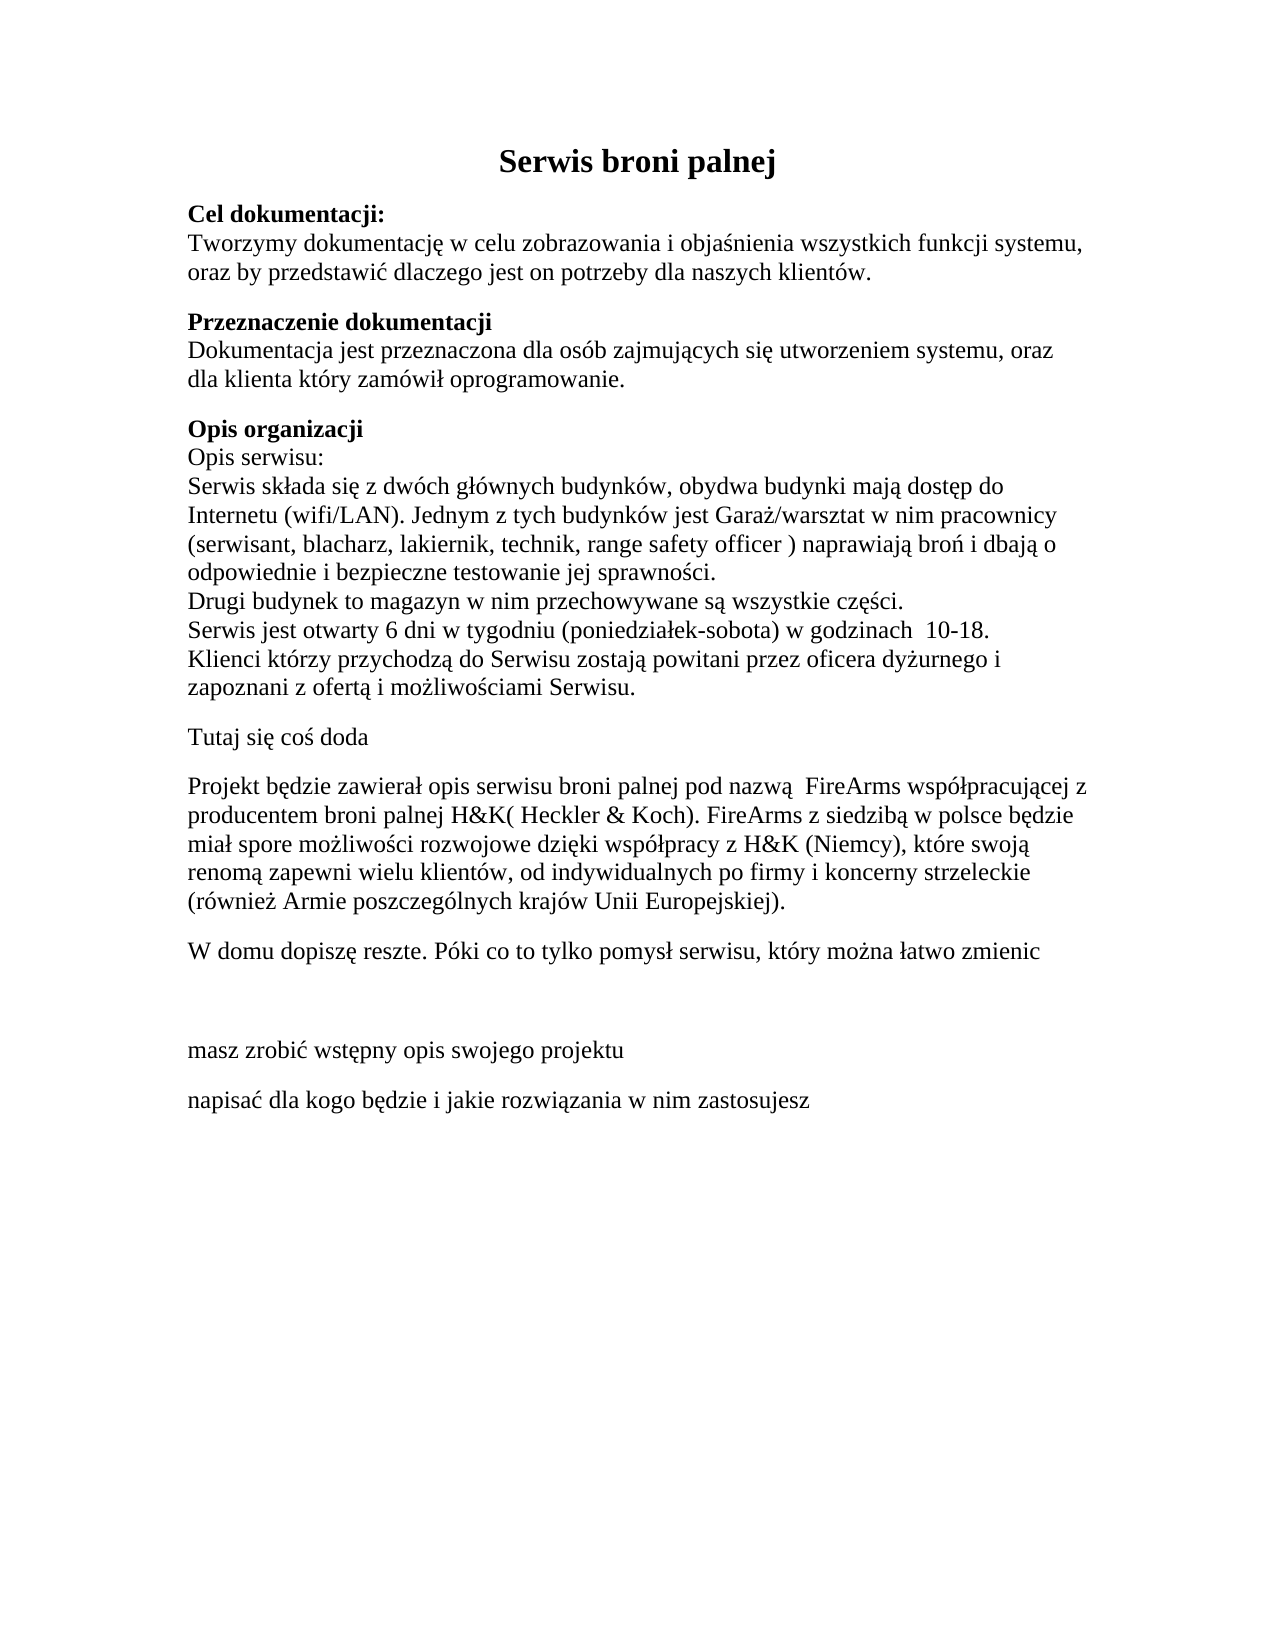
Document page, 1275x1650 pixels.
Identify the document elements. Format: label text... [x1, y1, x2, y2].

text Serwis broni palnej [187, 150, 1087, 179]
text Opis organizacji Opis serwisu: Serwis składa się z dwóch głównych budynków, obydwa budynki mają dostęp do Internetu (wifi/LAN). Jednym z tych budynków jest Garaż/warsztat w nim pracownicy (serwisant, blacharz, lakiernik, technik, range safety officer ) naprawiają broń i dbają o odpowiednie i bezpieczne testowanie jej sprawności. Drugi budynek to magazyn w nim przechowywane są wszystkie części. Serwis jest otwarty 6 dni w tygodniu (poniedziałek-sobota) w godzinach 10-18. Klienci którzy przychodzą do Serwisu zostają powitani przez oficera dyżurnego i zapoznani z ofertą i możliwościami Serwisu. [187, 414, 1087, 701]
text masz zrobić wstępny opis swojego projektu [187, 1035, 1087, 1064]
text W domu dopiszę reszte. Póki co to tylko pomysł serwisu, który można łatwo zmienic [187, 936, 1087, 965]
text Tutaj się coś doda [187, 722, 1087, 751]
text Projekt będzie zawierał opis serwisu broni palnej pod nazwą FireArms współpracującej z producentem broni palnej H&K( Heckler & Koch). FireArms z siedzibą w polsce będzie miał spore możliwości rozwojowe dzięki współpracy z H&K (Niemcy), które swoją renomą zapewni wielu klientów, od indywidualnych po firmy i koncerny strzeleckie (również Armie poszczególnych krajów Unii Europejskiej). [187, 772, 1087, 915]
text napisać dla kogo będzie i jakie rozwiązania w nim zastosujesz [187, 1085, 1087, 1114]
text Cel dokumentacji: Tworzymy dokumentację w celu zobrazowania i objaśnienia wszystkich funkcji systemu, oraz by przedstawić dlaczego jest on potrzeby dla naszych klientów. [187, 199, 1087, 286]
text Przeznaczenie dokumentacji Dokumentacja jest przeznaczona dla osób zajmujących się utworzeniem systemu, oraz dla klienta który zamówił oprogramowanie. [187, 307, 1087, 393]
